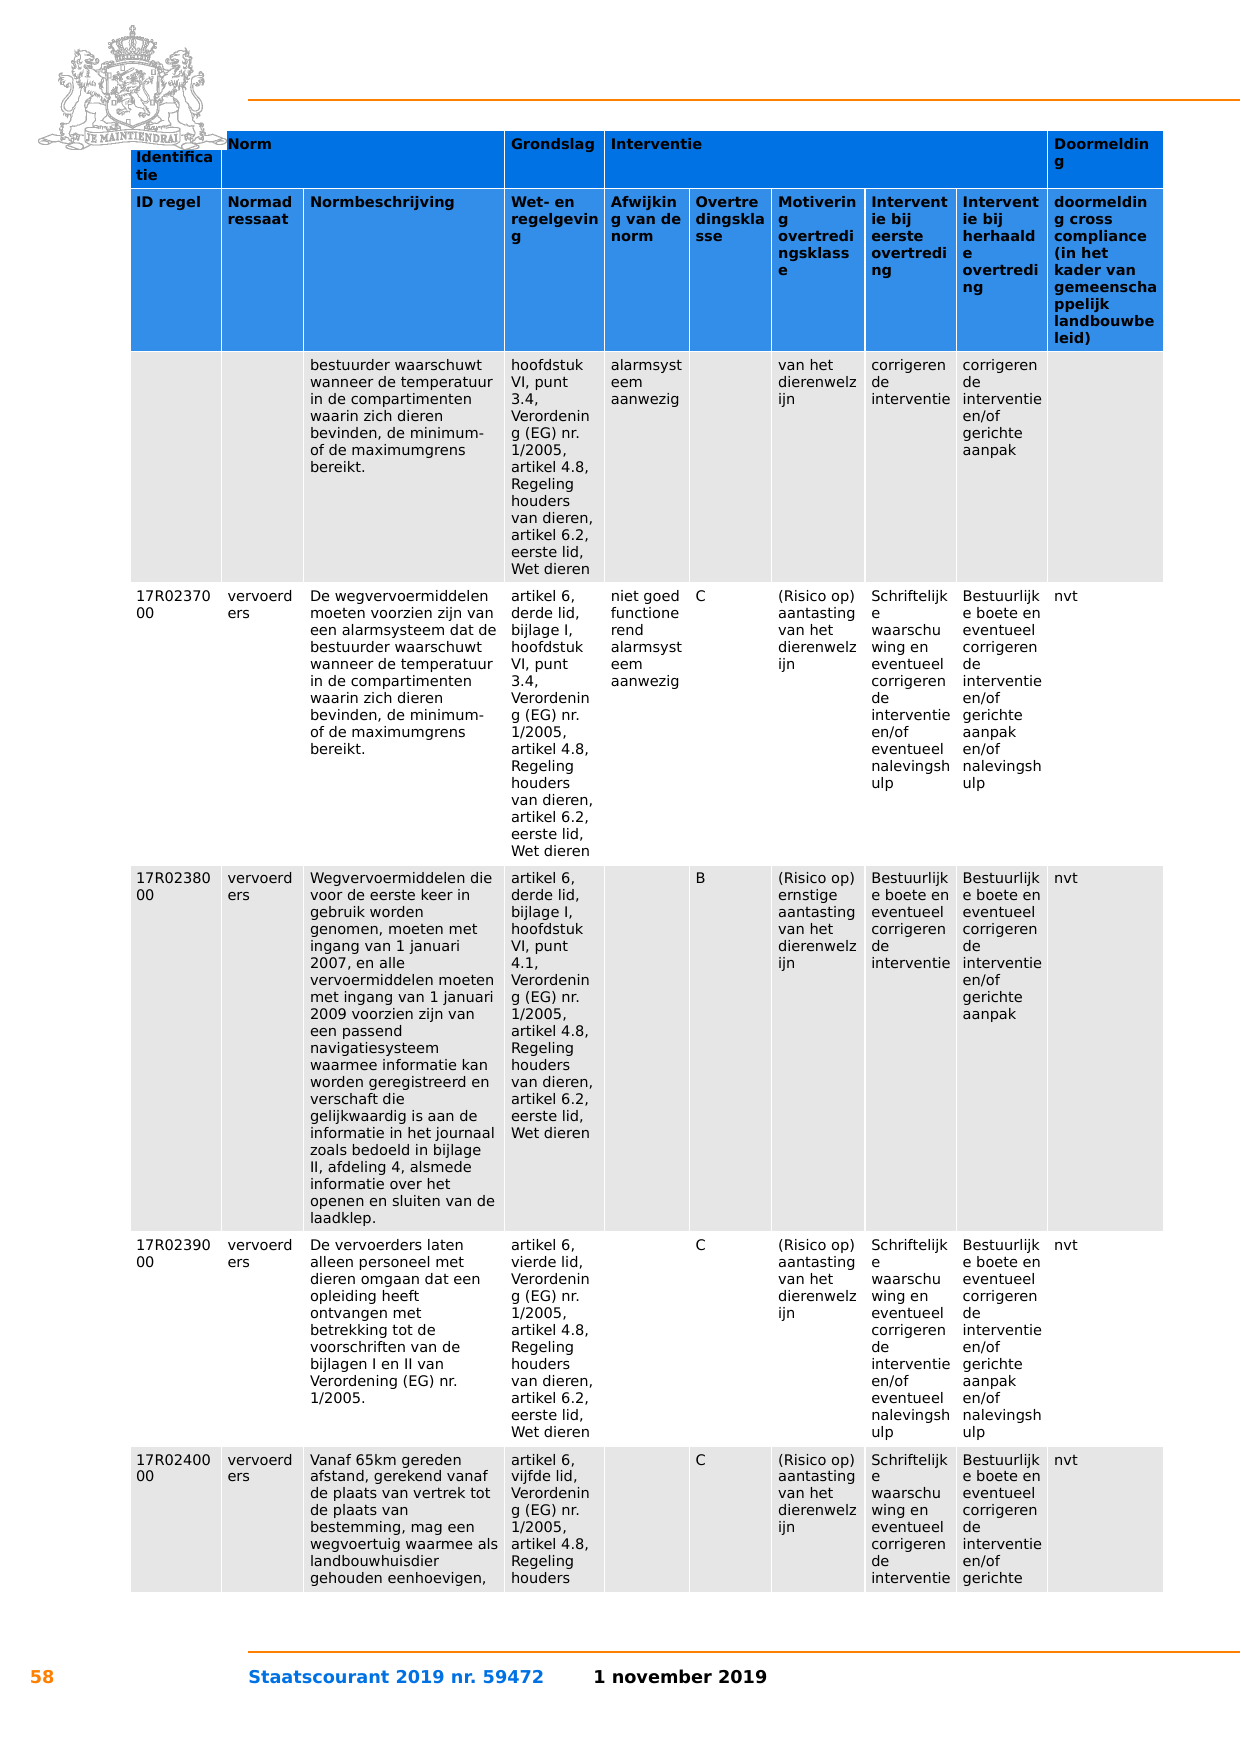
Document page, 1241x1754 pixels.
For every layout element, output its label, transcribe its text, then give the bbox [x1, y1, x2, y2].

table_cell vervoerders [222, 1233, 303, 1446]
table_cell hoofdstuk VI, punt 3.4, Verordening (EG) nr. 1/2005, artikel 4.8, Regeling houders van dieren, artikel 6.2, eerste lid, Wet dieren [505, 352, 604, 582]
picture [38, 25, 227, 150]
table_cell nvt [1048, 1447, 1163, 1592]
table_header Interventie [605, 131, 1047, 188]
table_cell Wet- en regelgeving [505, 189, 604, 351]
table_cell bestuurder waarschuwt wanneer de temperatuur in de compartimenten waarin zich dieren bevinden, de minimum- of de maximumgrens bereikt. [304, 352, 504, 582]
table_cell Overtredingsklasse [690, 189, 771, 351]
table_cell [1048, 352, 1163, 582]
table_cell alarmsysteem aanwezig [605, 352, 689, 582]
table_cell C [690, 1447, 771, 1592]
table_cell (Risico op) aantasting van het dierenwelzijn [772, 1233, 864, 1446]
table_cell 17R0240000 [131, 1447, 221, 1592]
table_cell C [690, 584, 771, 864]
table_cell Interventie bij herhaalde overtreding [957, 189, 1047, 351]
table_cell vervoerders [222, 584, 303, 864]
table_cell nvt [1048, 1233, 1163, 1446]
table_cell niet goed functionerend alarmsysteem aanwezig [605, 584, 689, 864]
table_cell Bestuurlijke boete en eventueel corrigerende interventie en/of gerichte aanpak en/of nalevingshulp [957, 1233, 1047, 1446]
table_cell corrigerende interventie [866, 352, 956, 582]
table_header Identificatie [131, 150, 221, 188]
table_cell vervoerders [222, 1447, 303, 1592]
table_cell artikel 6, vijfde lid, Verordening (EG) nr. 1/2005, artikel 4.8, Regeling houders [505, 1447, 604, 1592]
table_cell 17R0239000 [131, 1233, 221, 1446]
table_cell Vanaf 65km gereden afstand, gerekend vanaf de plaats van vertrek tot de plaats van bestemming, mag een wegvoertuig waarmee als landbouwhuisdier gehouden eenhoevigen, [304, 1447, 504, 1592]
table_cell (Risico op) aantasting van het dierenwelzijn [772, 1447, 864, 1592]
table_cell De wegvervoermiddelen moeten voorzien zijn van een alarmsysteem dat de bestuurder waarschuwt wanneer de temperatuur in de compartimenten waarin zich dieren bevinden, de minimum- of de maximumgrens bereikt. [304, 584, 504, 864]
table_cell Motivering overtredingsklasse [772, 189, 864, 351]
table_cell vervoerders [222, 866, 303, 1231]
table_cell ID regel [131, 189, 221, 351]
table_cell corrigerende interventie en/of gerichte aanpak [957, 352, 1047, 582]
table_cell Schriftelijke waarschuwing en eventueel corrigerende interventie en/of eventueel nalevingshulp [866, 1233, 956, 1446]
table_cell [131, 352, 221, 582]
table_cell Bestuurlijke boete en eventueel corrigerende interventie en/of gerichte [957, 1447, 1047, 1592]
table_cell (Risico op) aantasting van het dierenwelzijn [772, 584, 864, 864]
table_cell C [690, 1233, 771, 1446]
table_cell B [690, 866, 771, 1231]
table_cell doormelding cross compliance (in het kader van gemeenschappelijk landbouwbeleid) [1048, 189, 1163, 351]
table_cell De vervoerders laten alleen personeel met dieren omgaan dat een opleiding heeft ontvangen met betrekking tot de voorschriften van de bijlagen I en II van Verordening (EG) nr. 1/2005. [304, 1233, 504, 1446]
table_cell Wegvervoermiddelen die voor de eerste keer in gebruik worden genomen, moeten met ingang van 1 januari 2007, en alle vervoermiddelen moeten met ingang van 1 januari 2009 voorzien zijn van een passend navigatiesysteem waarmee informatie kan worden geregistreerd en verschaft die gelijkwaardig is aan de informatie in het journaal zoals bedoeld in bijlage II, afdeling 4, alsmede informatie over het openen en sluiten van de laadklep. [304, 866, 504, 1231]
table_cell [690, 352, 771, 582]
table_cell [605, 1447, 689, 1592]
table_cell 17R0238000 [131, 866, 221, 1231]
table_cell Normbeschrijving [304, 189, 504, 351]
table_cell artikel 6, derde lid, bijlage I, hoofdstuk VI, punt 3.4, Verordening (EG) nr. 1/2005, artikel 4.8, Regeling houders van dieren, artikel 6.2, eerste lid, Wet dieren [505, 584, 604, 864]
table_header Grondslag [505, 131, 604, 188]
table_cell Schriftelijke waarschuwing en eventueel corrigerende interventie en/of eventueel nalevingshulp [866, 584, 956, 864]
table_cell Afwijking van de norm [605, 189, 689, 351]
table_cell [222, 352, 303, 582]
table_cell Interventie bij eerste overtreding [866, 189, 956, 351]
table_cell van het dierenwelzijn [772, 352, 864, 582]
table_cell [605, 1233, 689, 1446]
table_cell 17R0237000 [131, 584, 221, 864]
table_header Doormelding [1048, 131, 1163, 188]
table_cell Bestuurlijke boete en eventueel corrigerende interventie en/of gerichte aanpak [957, 866, 1047, 1231]
table_header Norm [222, 131, 504, 188]
table_cell Bestuurlijke boete en eventueel corrigerende interventie en/of gerichte aanpak en/of nalevingshulp [957, 584, 1047, 864]
table_cell (Risico op) ernstige aantasting van het dierenwelzijn [772, 866, 864, 1231]
table_cell Bestuurlijke boete en eventueel corrigerende interventie [866, 866, 956, 1231]
table_cell artikel 6, vierde lid, Verordening (EG) nr. 1/2005, artikel 4.8, Regeling houders van dieren, artikel 6.2, eerste lid, Wet dieren [505, 1233, 604, 1446]
table_cell Schriftelijke waarschuwing en eventueel corrigerende interventie [866, 1447, 956, 1592]
table_cell [605, 866, 689, 1231]
table_cell artikel 6, derde lid, bijlage I, hoofdstuk VI, punt 4.1, Verordening (EG) nr. 1/2005, artikel 4.8, Regeling houders van dieren, artikel 6.2, eerste lid, Wet dieren [505, 866, 604, 1231]
table_cell Normadressaat [222, 189, 303, 351]
table_cell nvt [1048, 584, 1163, 864]
table_cell nvt [1048, 866, 1163, 1231]
